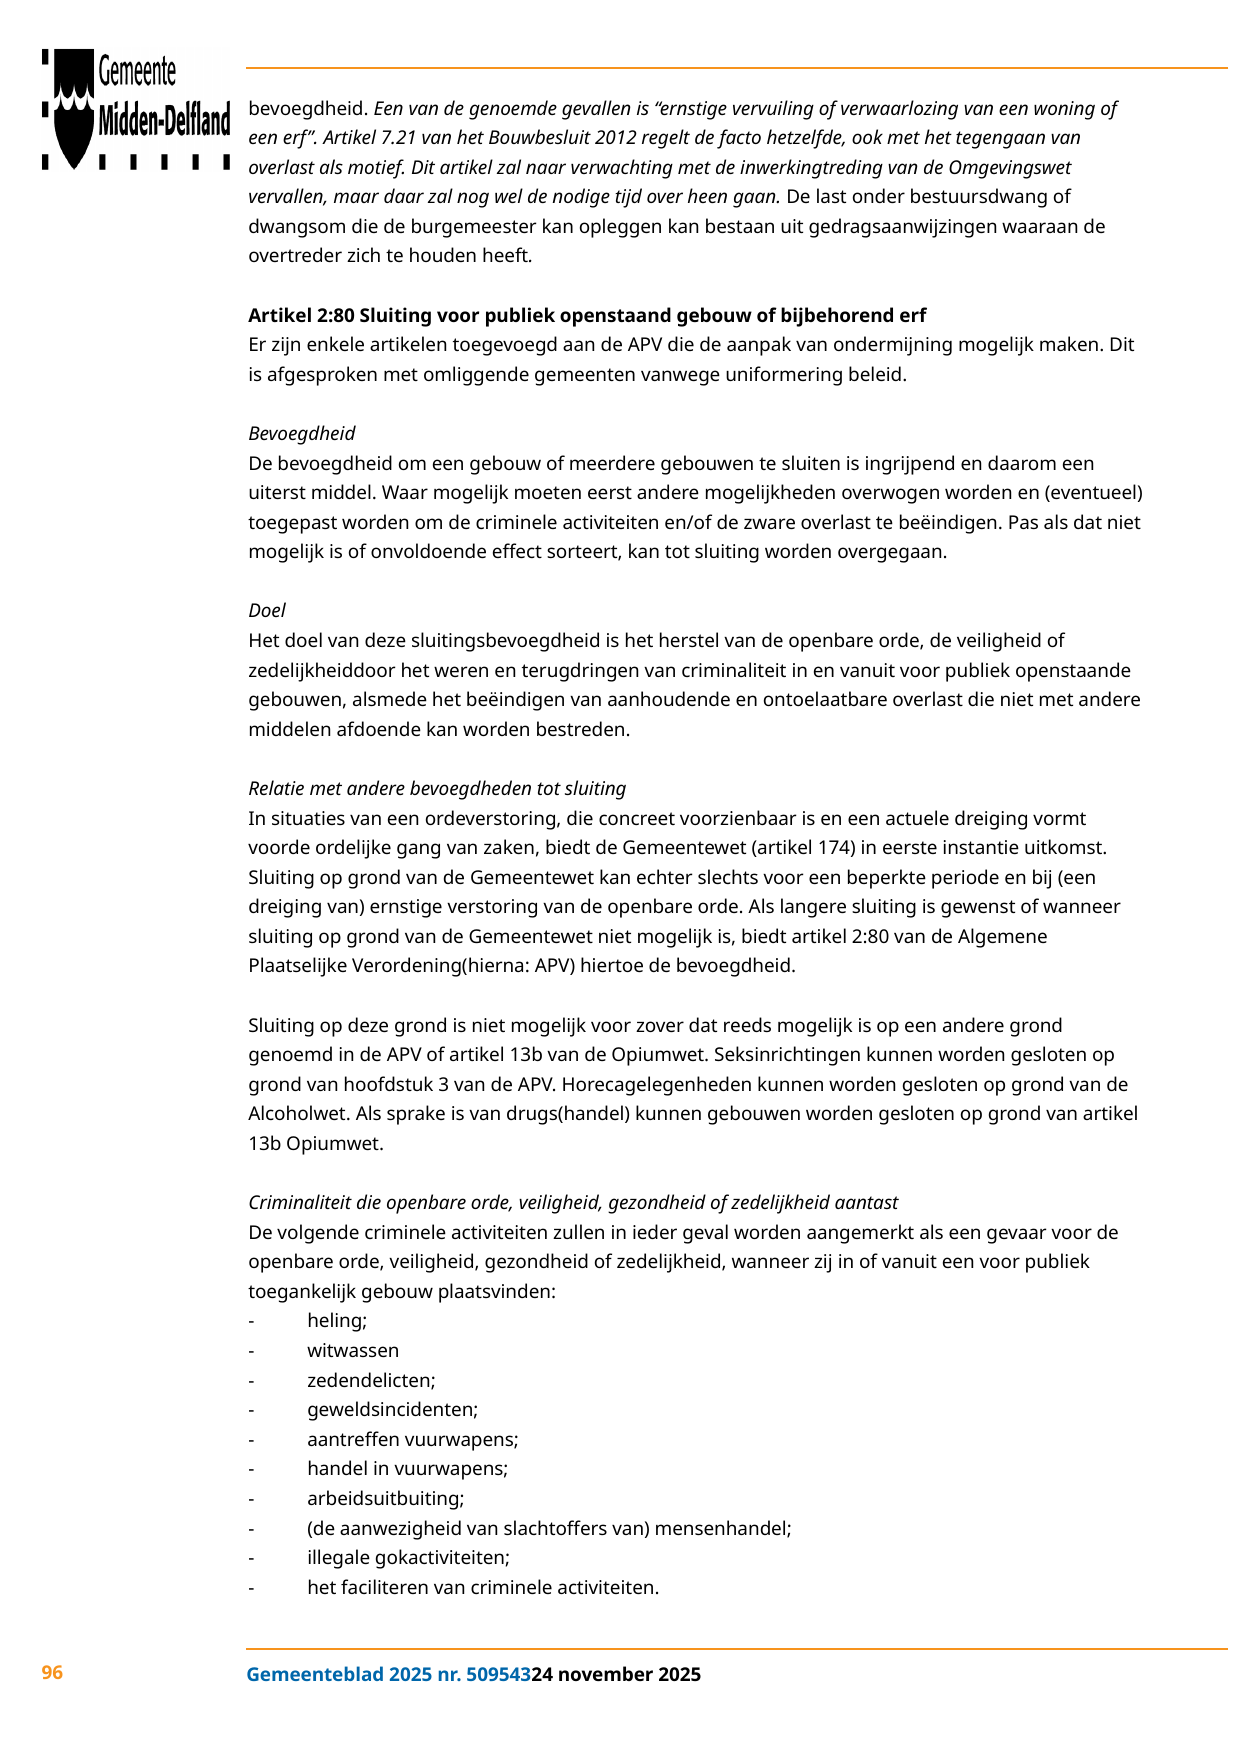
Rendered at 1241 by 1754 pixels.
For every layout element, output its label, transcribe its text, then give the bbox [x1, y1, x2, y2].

list geweldsincidenten; [248, 1396, 1152, 1422]
text In situaties van een ordeverstoring, die concreet voorzienbaar is en een actuele dreiging vormt voorde ordelijke gang van zaken, biedt de Gemeentewet (artikel 174) in eerste instantie uitkomst. Sluiting op grond van de Gemeentewet kan echter slechts voor een beperkte periode en bij (een dreiging van) ernstige verstoring van de openbare orde. Als langere sluiting is gewenst of wanneer sluiting op grond van de Gemeentewet niet mogelijk is, biedt artikel 2:80 van de Algemene Plaatselijke Verordening(hierna: APV) hiertoe de bevoegdheid. [248, 805, 1152, 978]
list het faciliteren van criminele activiteiten. [248, 1574, 1152, 1600]
text De volgende criminele activiteiten zullen in ieder geval worden aangemerkt als een gevaar voor de openbare orde, veiligheid, gezondheid of zedelijkheid, wanneer zij in of vanuit een voor publiek toegankelijk gebouw plaatsvinden: [248, 1219, 1152, 1304]
list aantreffen vuurwapens; [248, 1426, 1152, 1452]
text Criminaliteit die openbare orde, veiligheid, gezondheid of zedelijkheid aantast [248, 1189, 1152, 1215]
text Artikel 2:80 Sluiting voor publiek openstaand gebouw of bijbehorend erf [248, 302, 1152, 328]
list illegale gokactiviteiten; [248, 1544, 1152, 1570]
picture [41, 47, 231, 172]
text Relatie met andere bevoegdheden tot sluiting [248, 775, 1152, 801]
list handel in vuurwapens; [248, 1456, 1152, 1481]
list arbeidsuitbuiting; [248, 1485, 1152, 1511]
list heling; [248, 1308, 1152, 1333]
list witwassen [248, 1337, 1152, 1363]
text Er zijn enkele artikelen toegevoegd aan de APV die de aanpak van ondermijning mogelijk maken. Dit is afgesproken met omliggende gemeenten vanwege uniformering beleid. [248, 331, 1152, 387]
text De bevoegdheid om een gebouw of meerdere gebouwen te sluiten is ingrijpend en daarom een uiterst middel. Waar mogelijk moeten eerst andere mogelijkheden overwogen worden en (eventueel) toegepast worden om de criminele activiteiten en/of de zware overlast te beëindigen. Pas als dat niet mogelijk is of onvoldoende effect sorteert, kan tot sluiting worden overgegaan. [248, 450, 1152, 564]
text Doel [248, 598, 1152, 623]
list (de aanwezigheid van slachtoffers van) mensenhandel; [248, 1515, 1152, 1541]
text Bevoegdheid [248, 420, 1152, 446]
text Het doel van deze sluitingsbevoegdheid is het herstel van de openbare orde, de veiligheid of zedelijkheiddoor het weren en terugdringen van criminaliteit in en vanuit voor publiek openstaande gebouwen, alsmede het beëindigen van aanhoudende en ontoelaatbare overlast die niet met andere middelen afdoende kan worden bestreden. [248, 627, 1152, 742]
text Sluiting op deze grond is niet mogelijk voor zover dat reeds mogelijk is op een andere grond genoemd in de APV of artikel 13b van de Opiumwet. Seksinrichtingen kunnen worden gesloten op grond van hoofdstuk 3 van de APV. Horecagelegenheden kunnen worden gesloten op grond van de Alcoholwet. Als sprake is van drugs(handel) kunnen gebouwen worden gesloten op grond van artikel 13b Opiumwet. [248, 1012, 1152, 1156]
text bevoegdheid. Een van de genoemde gevallen is “ernstige vervuiling of verwaarlozing van een woning of een erf”. Artikel 7.21 van het Bouwbesluit 2012 regelt de facto hetzelfde, ook met het tegengaan van overlast als motief. Dit artikel zal naar verwachting met de inwerkingtreding van de Omgevingswet vervallen, maar daar zal nog wel de nodige tijd over heen gaan. De last onder bestuursdwang of dwangsom die de burgemeester kan opleggen kan bestaan uit gedragsaanwijzingen waaraan de overtreder zich te houden heeft. [248, 95, 1152, 268]
list zedendelicten; [248, 1367, 1152, 1393]
